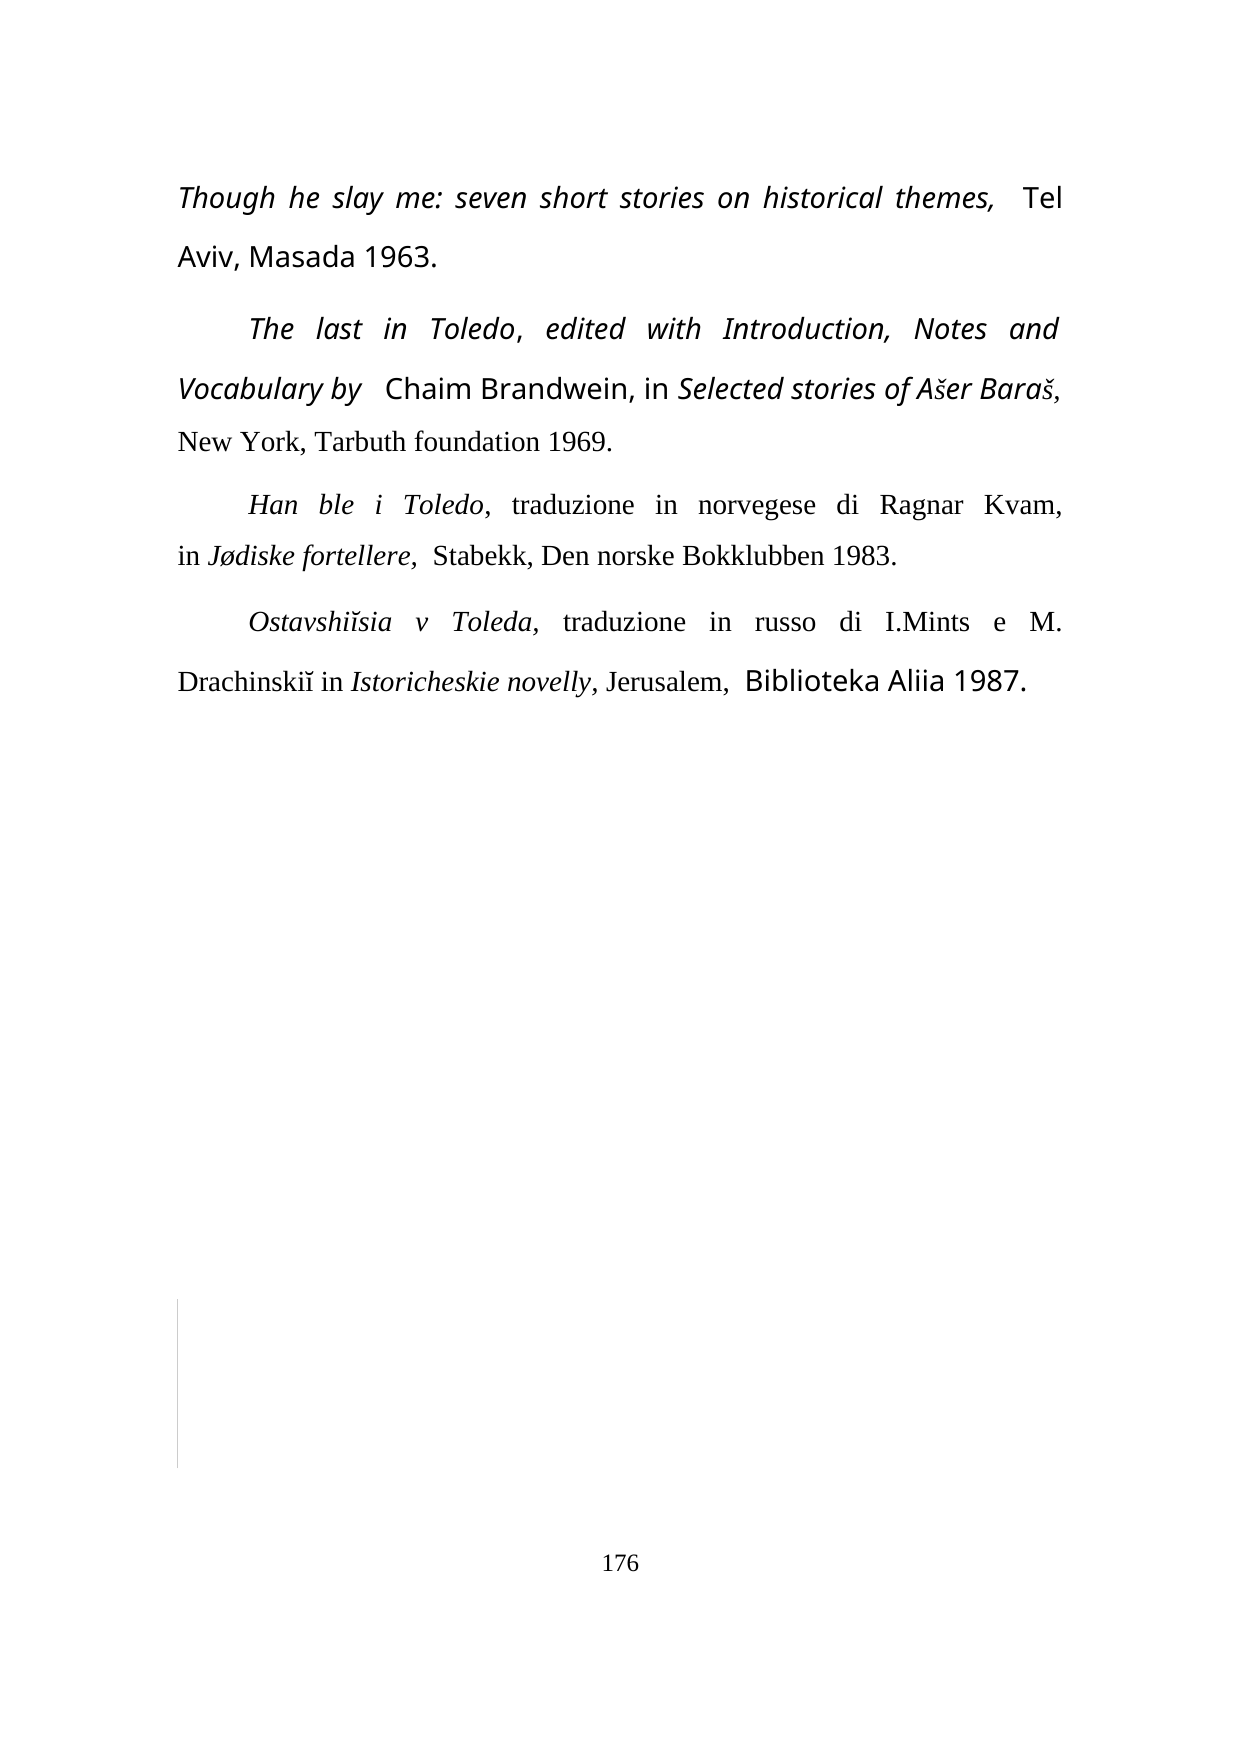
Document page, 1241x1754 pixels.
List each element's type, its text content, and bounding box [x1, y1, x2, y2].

text Ostavshiĭsia v Toleda, traduzione in russo di I.Mints e M. Drachinskiĭ in Istoricheskie novelly, Jerusalem, Biblioteka Aliia 1987. [177, 601, 1063, 700]
text Han ble i Toledo, traduzione in norvegese di Ragnar Kvam, in Jødiske fortellere, Stabekk, Den norske Bokklubben 1983. [177, 487, 1063, 571]
text Though he slay me: seven short stories on historical themes, Tel Aviv, Masada 1963. [177, 177, 1063, 276]
text The last in Toledo, edited with Introduction, Notes and Vocabulary by Chaim Brandwein, in Selected stories of Ašer Baraš, New York, Tarbuth foundation 1969. [177, 309, 1063, 458]
